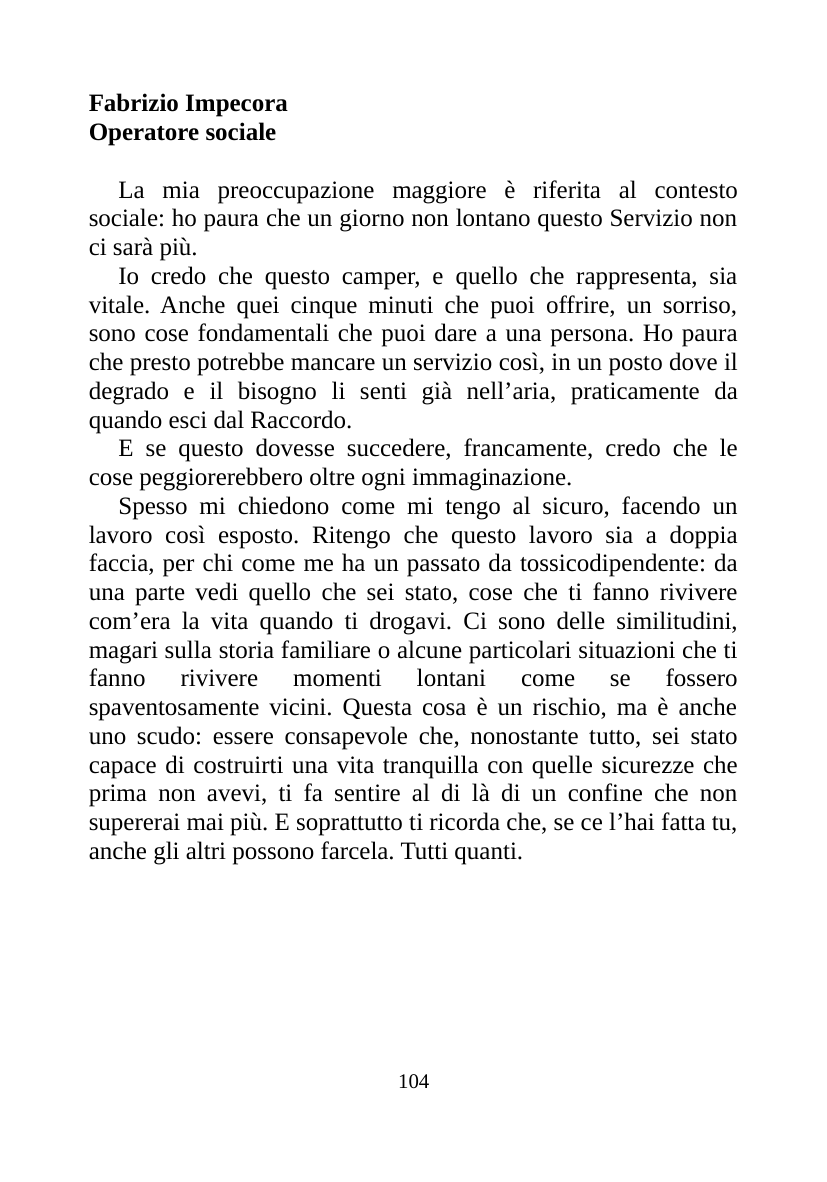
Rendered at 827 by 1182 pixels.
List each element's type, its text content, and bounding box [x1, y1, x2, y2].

subtitle Operatore sociale [88, 117, 738, 146]
text La mia preoccupazione maggiore è riferita al contesto sociale: ho paura che un giorno non lontano questo Servizio non ci sarà più. [88, 175, 738, 261]
text E se questo dovesse succedere, francamente, credo che le cose peggiorerebbero oltre ogni immaginazione. [88, 433, 738, 491]
text Io credo che questo camper, e quello che rappresenta, sia vitale. Anche quei cinque minuti che puoi offrire, un sorriso, sono cose fondamentali che puoi dare a una persona. Ho paura che presto potrebbe mancare un servizio così, in un posto dove il degrado e il bisogno li senti già nell’aria, praticamente da quando esci dal Raccordo. [88, 261, 738, 433]
text Spesso mi chiedono come mi tengo al sicuro, facendo un lavoro così esposto. Ritengo che questo lavoro sia a doppia faccia, per chi come me ha un passato da tossicodipendente: da una parte vedi quello che sei stato, cose che ti fanno rivivere com’era la vita quando ti drogavi. Ci sono delle similitudini, magari sulla storia familiare o alcune particolari situazioni che ti fanno rivivere momenti lontani come se fossero spaventosamente vicini. Questa cosa è un rischio, ma è anche uno scudo: essere consapevole che, nonostante tutto, sei stato capace di costruirti una vita tranquilla con quelle sicurezze che prima non avevi, ti fa sentire al di là di un confine che non supererai mai più. E soprattutto ti ricorda che, se ce l’hai fatta tu, anche gli altri possono farcela. Tutti quanti. [88, 491, 738, 865]
subtitle Fabrizio Impecora [88, 88, 738, 117]
